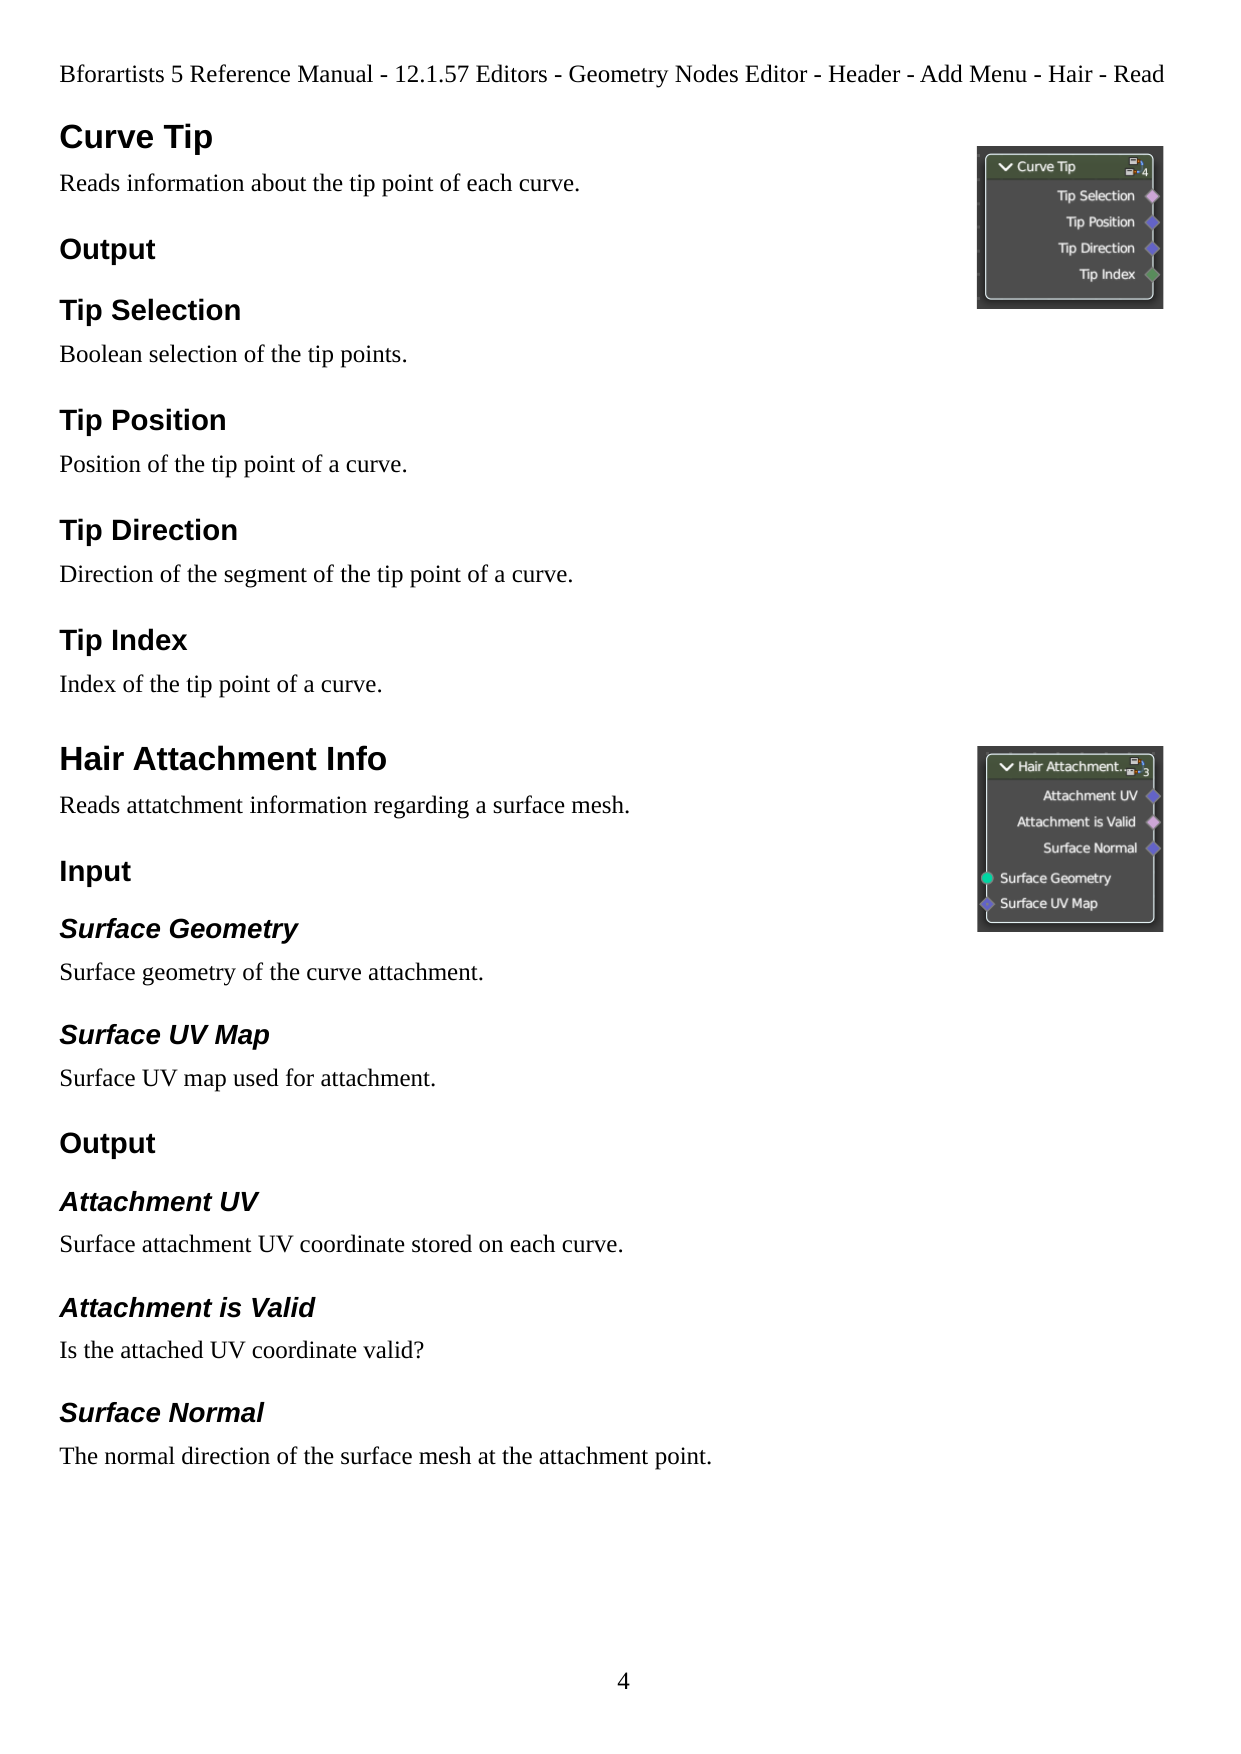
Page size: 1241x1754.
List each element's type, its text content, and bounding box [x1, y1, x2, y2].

subtitle Tip Selection [59, 293, 1181, 327]
subtitle Attachment UV [59, 1185, 1181, 1217]
subtitle Tip Direction [59, 513, 1181, 546]
subtitle Surface UV Map [59, 1018, 1181, 1050]
subtitle Hair Attachment Info [59, 739, 1181, 777]
picture [976, 146, 1164, 309]
subtitle [1164, 232, 1181, 266]
text Reads attatchment information regarding a surface mesh. [59, 790, 977, 819]
text Boolean selection of the tip points. [59, 339, 1181, 368]
subtitle Input [59, 853, 977, 887]
subtitle Tip Index [59, 623, 1181, 656]
text Position of the tip point of a curve. [59, 449, 1181, 478]
subtitle Surface Geometry [59, 912, 1181, 944]
subtitle Tip Position [59, 403, 1181, 437]
text The normal direction of the surface mesh at the attachment point. [59, 1441, 1181, 1470]
text Index of the tip point of a curve. [59, 669, 1181, 698]
subtitle Curve Tip [59, 117, 1181, 156]
subtitle Output [59, 232, 976, 266]
subtitle Attachment is Valid [59, 1291, 1181, 1323]
text Surface attachment UV coordinate stored on each curve. [59, 1229, 1181, 1258]
subtitle Output [59, 1126, 1181, 1160]
text Direction of the segment of the tip point of a curve. [59, 559, 1181, 588]
subtitle Surface Normal [59, 1397, 1181, 1429]
text Is the attached UV coordinate valid? [59, 1335, 1181, 1364]
picture [977, 746, 1164, 932]
text Surface geometry of the curve attachment. [59, 957, 1181, 985]
text Reads information about the tip point of each curve. [59, 168, 976, 197]
subtitle [1164, 853, 1181, 887]
text Surface UV map used for attachment. [59, 1063, 1181, 1091]
